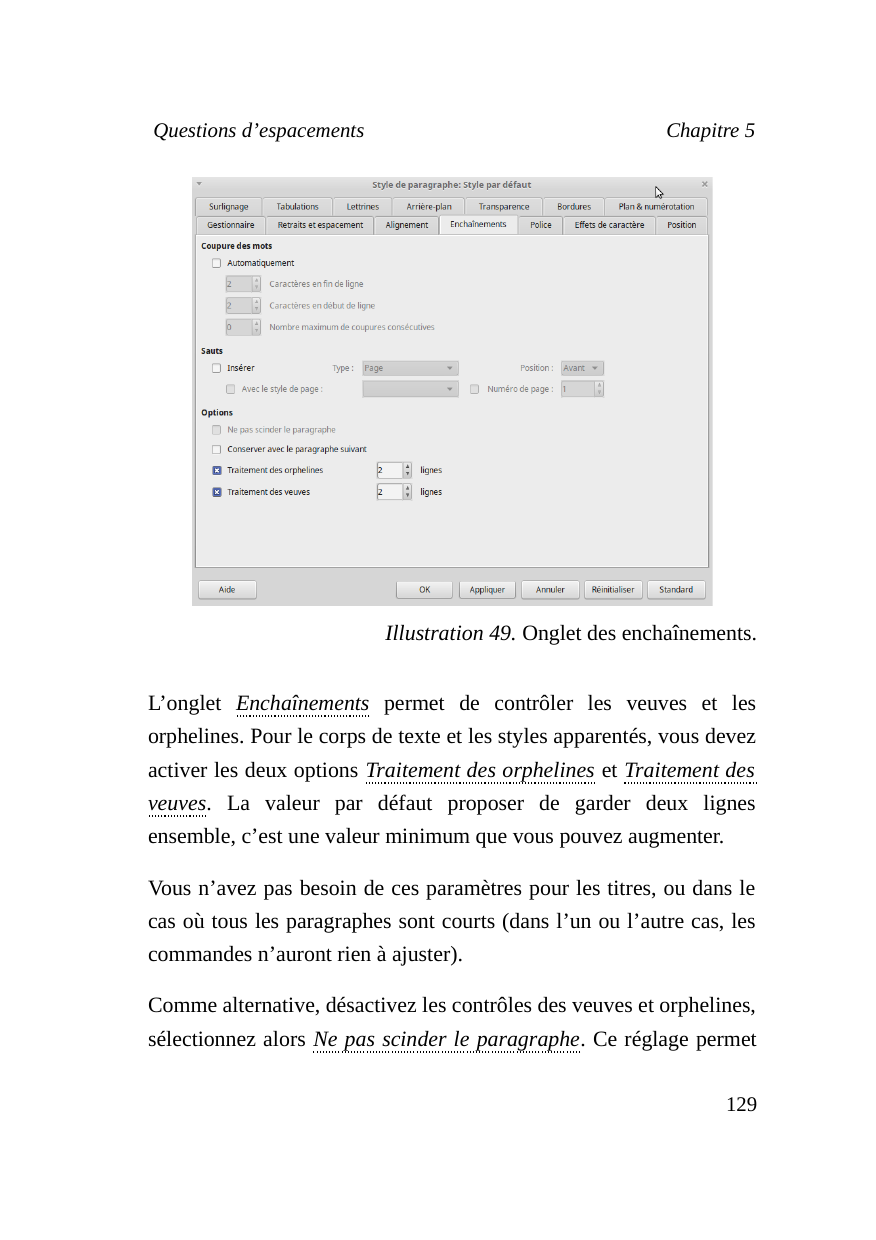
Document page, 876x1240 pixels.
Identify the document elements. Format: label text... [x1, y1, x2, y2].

text Comme alternative, désactivez les contrôles des veuves et orphelines, sélectionnez alors Ne pas scinder le paragraphe. Ce réglage permet [148, 986, 757, 1053]
picture [192, 177, 713, 606]
subtitle Onglet des enchaînements. [148, 620, 757, 646]
text L’onglet Enchaînements permet de contrôler les veuves et les orphelines. Pour le corps de texte et les styles apparentés, vous devez activer les deux options Traitement des orphelines et Traitement des veuves. La valeur par défaut proposer de garder deux lignes ensemble, c’est une valeur minimum que vous pouvez augmenter. [148, 684, 757, 850]
text Vous n’avez pas besoin de ces paramètres pour les titres, ou dans le cas où tous les paragraphes sont courts (dans l’un ou l’autre cas, les commandes n’auront rien à ajuster). [148, 868, 757, 968]
